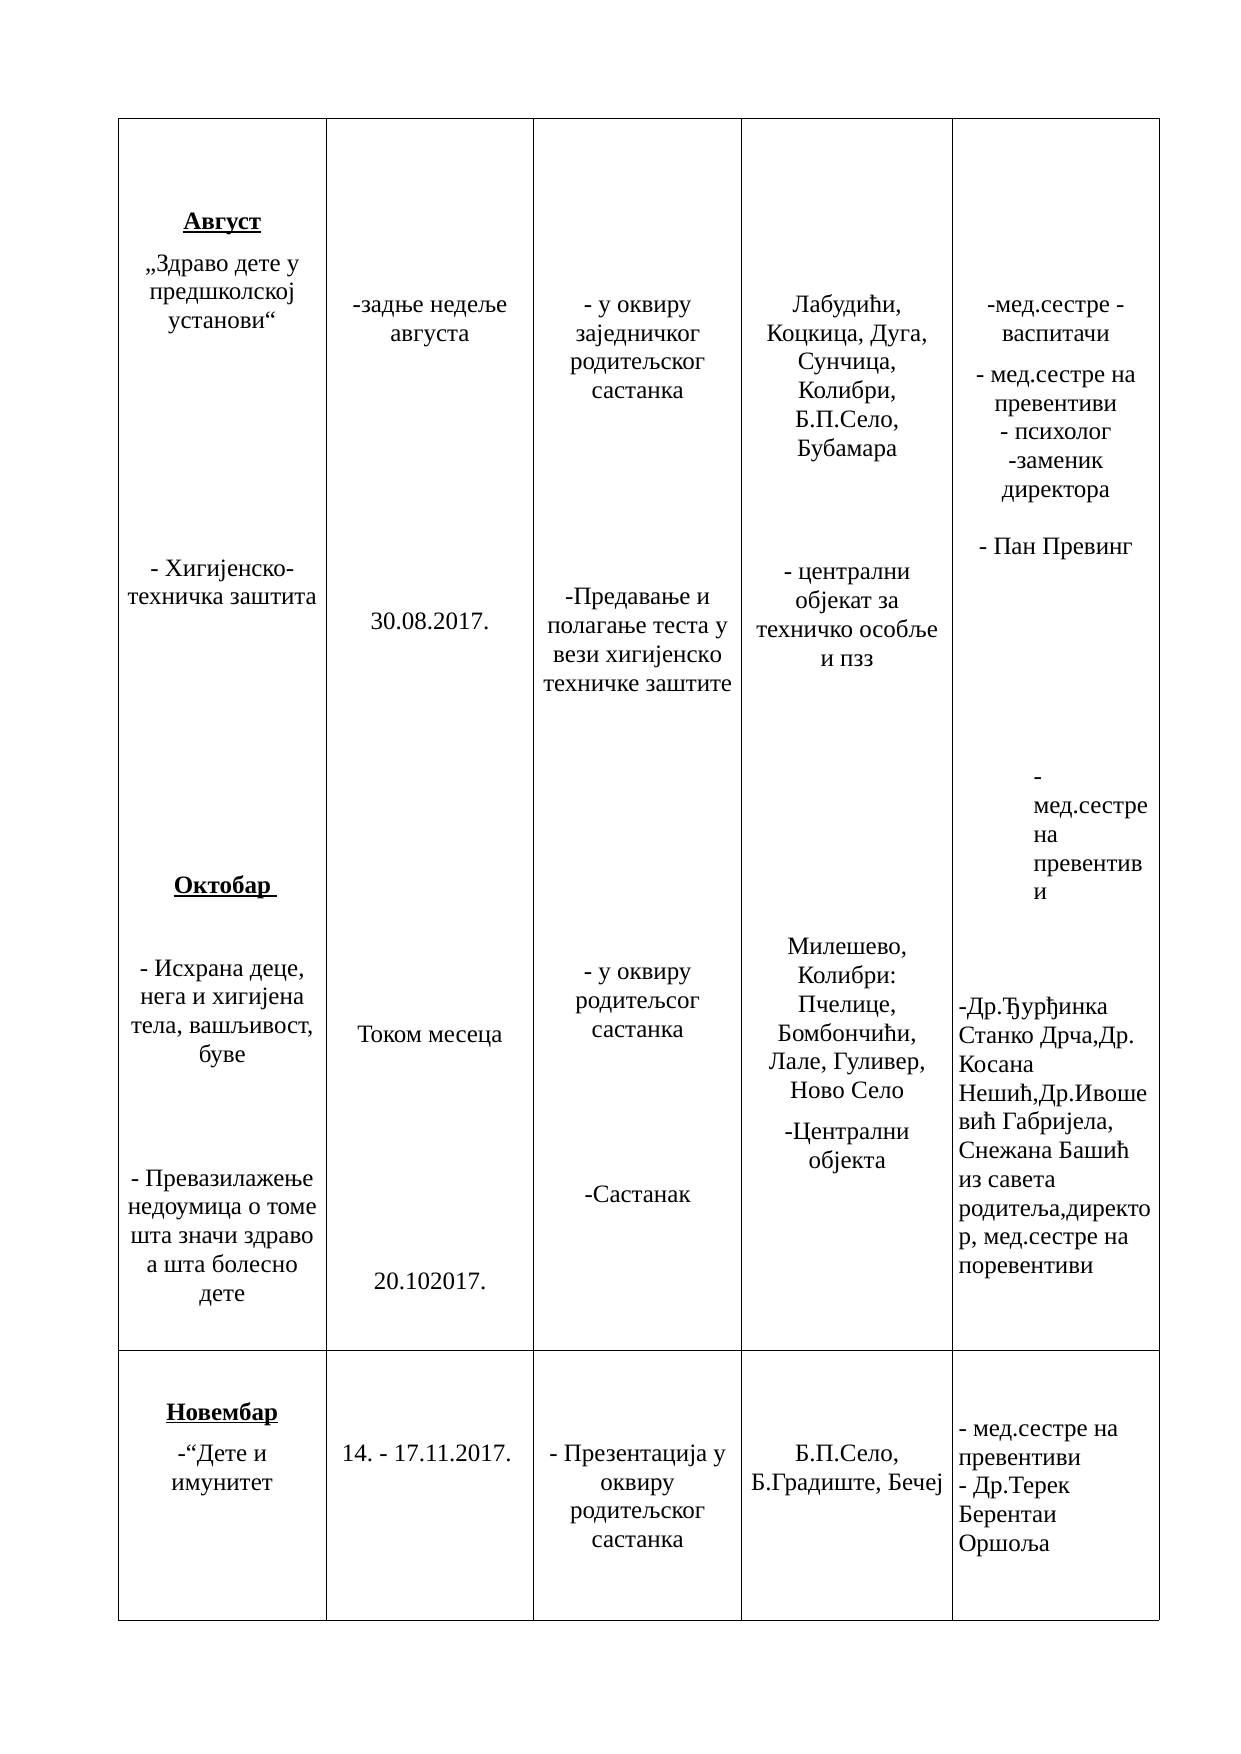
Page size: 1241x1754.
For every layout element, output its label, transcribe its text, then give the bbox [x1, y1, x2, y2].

table_cell Б.П.Село, Б.Градиште, Бечеј [742, 1351, 952, 1620]
table_cell - Презентација у оквиру родитељског састанка [534, 1351, 741, 1620]
table_cell - у оквиру заједничког родитељског састанка -Предавање и полагање теста у вези хигијенскo техничке заштите - у оквиру родитељсог састанка -Састанак [534, 119, 741, 1350]
table_cell -задње недеље августа 30.08.2017. Током месеца 20.102017. [327, 119, 533, 1350]
table_cell Новембар -“Дете и имунитет [119, 1351, 326, 1620]
table_cell - мед.сестре на превентиви - Др.Терек Берентаи Оршоља [953, 1351, 1159, 1620]
table_cell 14. - 17.11.2017. [327, 1351, 533, 1620]
table_cell Лабудићи, Коцкица, Дуга, Сунчица, Колибри, Б.П.Село, Бубамара - централни објекат за техничко особље и пзз Милешево, Колибри: Пчелице, Бомбончићи, Лале, Гуливер, Ново Село -Централни објекта [742, 119, 952, 1350]
table_cell -мед.сестре -васпитачи - мед.сестре на превентиви - психолог -заменик директора - Пан Превинг -мед.сестре на превентиви -Др.Ђурђинка Станко Дрча,Др. Косана Нешић,Др.Ивошевић Габријела, Снежана Башић из савета родитеља,директор, мед.сестре на поревентиви [953, 119, 1159, 1350]
table_cell Август „Здраво дете у предшколској установи“ - Хигијенско-техничка заштита Октобар - Исхрана деце, нега и хигијена тела, вашљивост, буве - Превазилажење недоумица о томе шта значи здраво а шта болесно дете [119, 119, 326, 1350]
